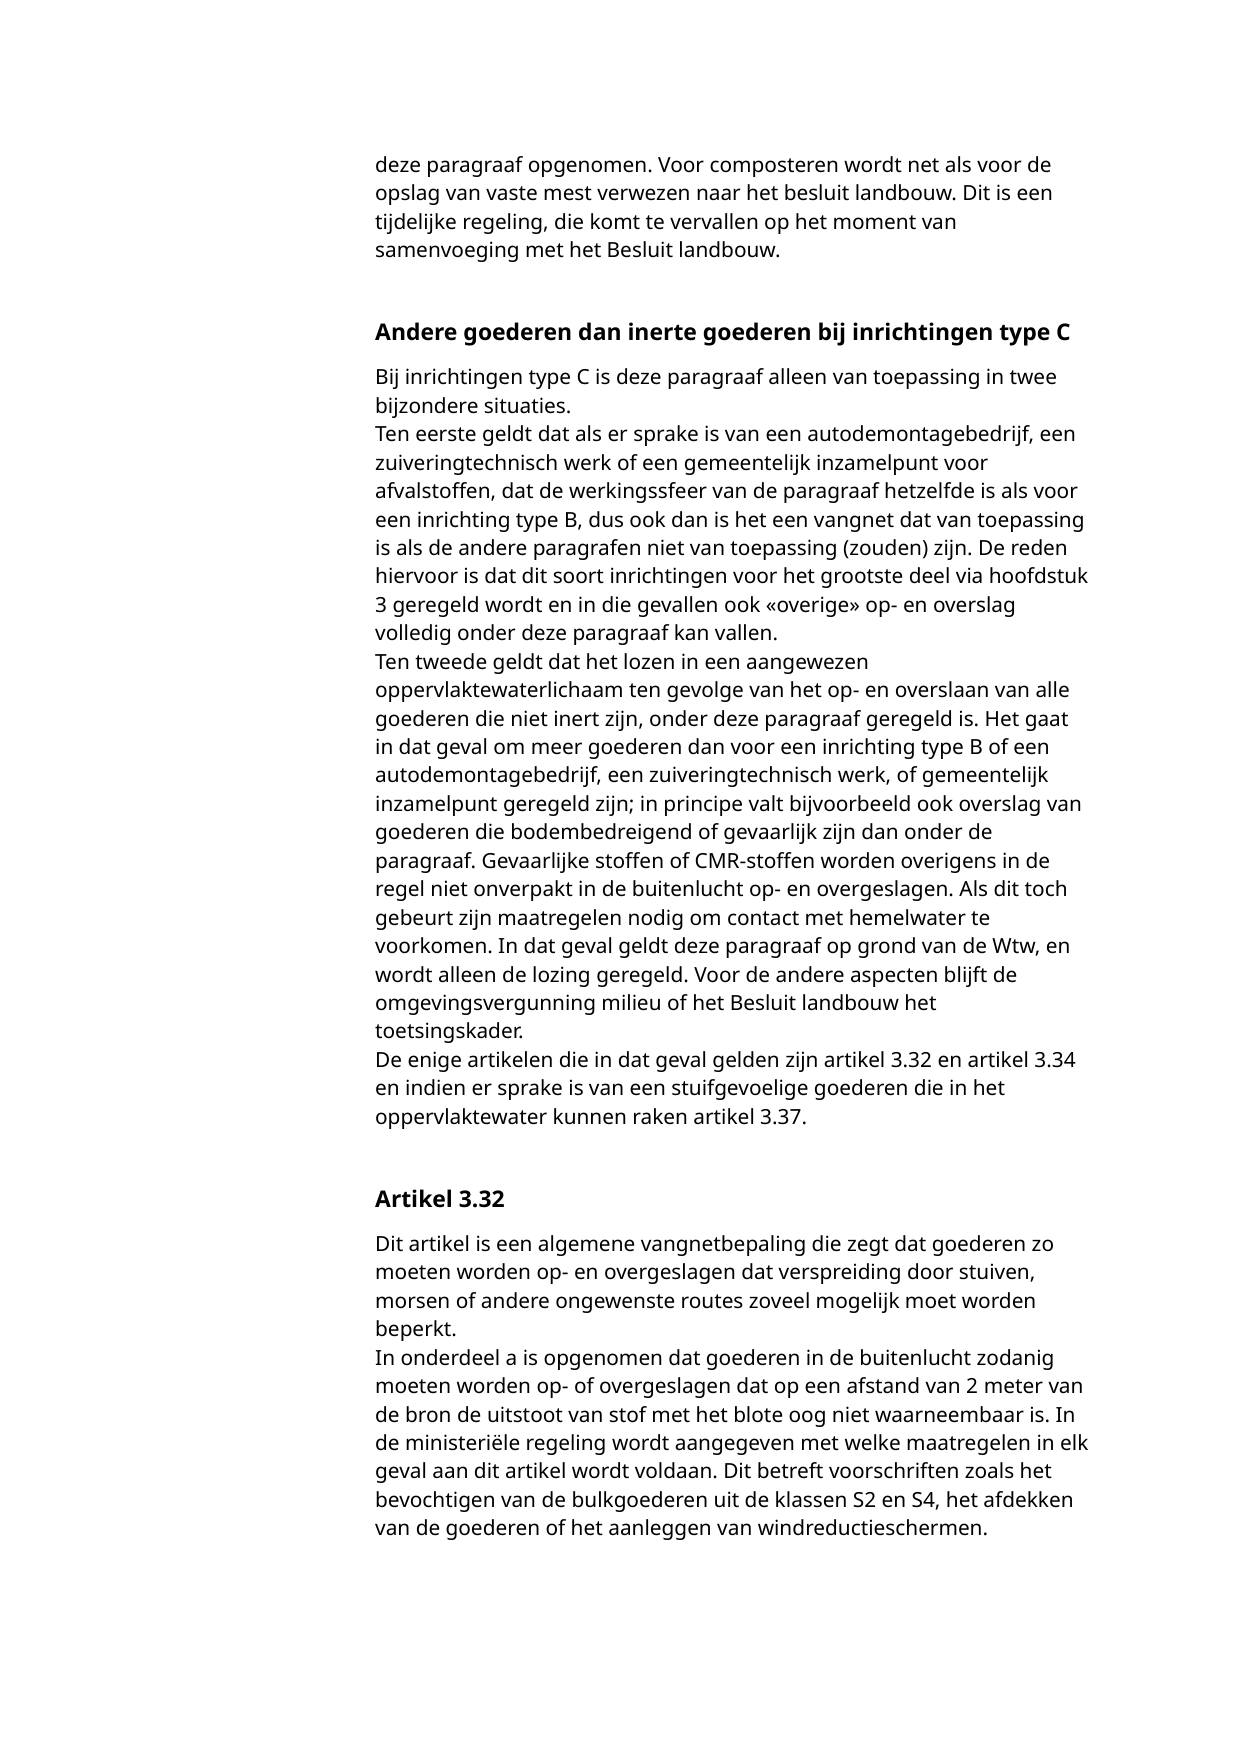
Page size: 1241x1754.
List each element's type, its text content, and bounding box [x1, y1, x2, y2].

text Dit artikel is een algemene vangnetbepaling die zegt dat goederen zo moeten worden op- en overgeslagen dat verspreiding door stuiven, morsen of andere ongewenste routes zoveel mogelijk moet worden beperkt. [375, 1229, 1090, 1343]
text Bij inrichtingen type C is deze paragraaf alleen van toepassing in twee bijzondere situaties. [375, 362, 1090, 419]
text deze paragraaf opgenomen. Voor composteren wordt net als voor de opslag van vaste mest verwezen naar het besluit landbouw. Dit is een tijdelijke regeling, die komt te vervallen op het moment van samenvoeging met het Besluit landbouw. [375, 150, 1090, 264]
subtitle Andere goederen dan inerte goederen bij inrichtingen type C [375, 316, 1090, 347]
subtitle Artikel 3.32 [375, 1183, 1090, 1214]
text Ten eerste geldt dat als er sprake is van een autodemontagebedrijf, een zuiveringtechnisch werk of een gemeentelijk inzamelpunt voor afvalstoffen, dat de werkingssfeer van de paragraaf hetzelfde is als voor een inrichting type B, dus ook dan is het een vangnet dat van toepassing is als de andere paragrafen niet van toepassing (zouden) zijn. De reden hiervoor is dat dit soort inrichtingen voor het grootste deel via hoofdstuk 3 geregeld wordt en in die gevallen ook «overige» op- en overslag volledig onder deze paragraaf kan vallen. [375, 419, 1090, 647]
text Ten tweede geldt dat het lozen in een aangewezen oppervlaktewaterlichaam ten gevolge van het op- en overslaan van alle goederen die niet inert zijn, onder deze paragraaf geregeld is. Het gaat in dat geval om meer goederen dan voor een inrichting type B of een autodemontagebedrijf, een zuiveringtechnisch werk, of gemeentelijk inzamelpunt geregeld zijn; in principe valt bijvoorbeeld ook overslag van goederen die bodembedreigend of gevaarlijk zijn dan onder de paragraaf. Gevaarlijke stoffen of CMR-stoffen worden overigens in de regel niet onverpakt in de buitenlucht op- en overgeslagen. Als dit toch gebeurt zijn maatregelen nodig om contact met hemelwater te voorkomen. In dat geval geldt deze paragraaf op grond van de Wtw, en wordt alleen de lozing geregeld. Voor de andere aspecten blijft de omgevingsvergunning milieu of het Besluit landbouw het toetsingskader. [375, 647, 1090, 1045]
text In onderdeel a is opgenomen dat goederen in de buitenlucht zodanig moeten worden op- of overgeslagen dat op een afstand van 2 meter van de bron de uitstoot van stof met het blote oog niet waarneembaar is. In de ministeriële regeling wordt aangegeven met welke maatregelen in elk geval aan dit artikel wordt voldaan. Dit betreft voorschriften zoals het bevochtigen van de bulkgoederen uit de klassen S2 en S4, het afdekken van de goederen of het aanleggen van windreductieschermen. [375, 1343, 1090, 1542]
text De enige artikelen die in dat geval gelden zijn artikel 3.32 en artikel 3.34 en indien er sprake is van een stuifgevoelige goederen die in het oppervlaktewater kunnen raken artikel 3.37. [375, 1045, 1090, 1130]
